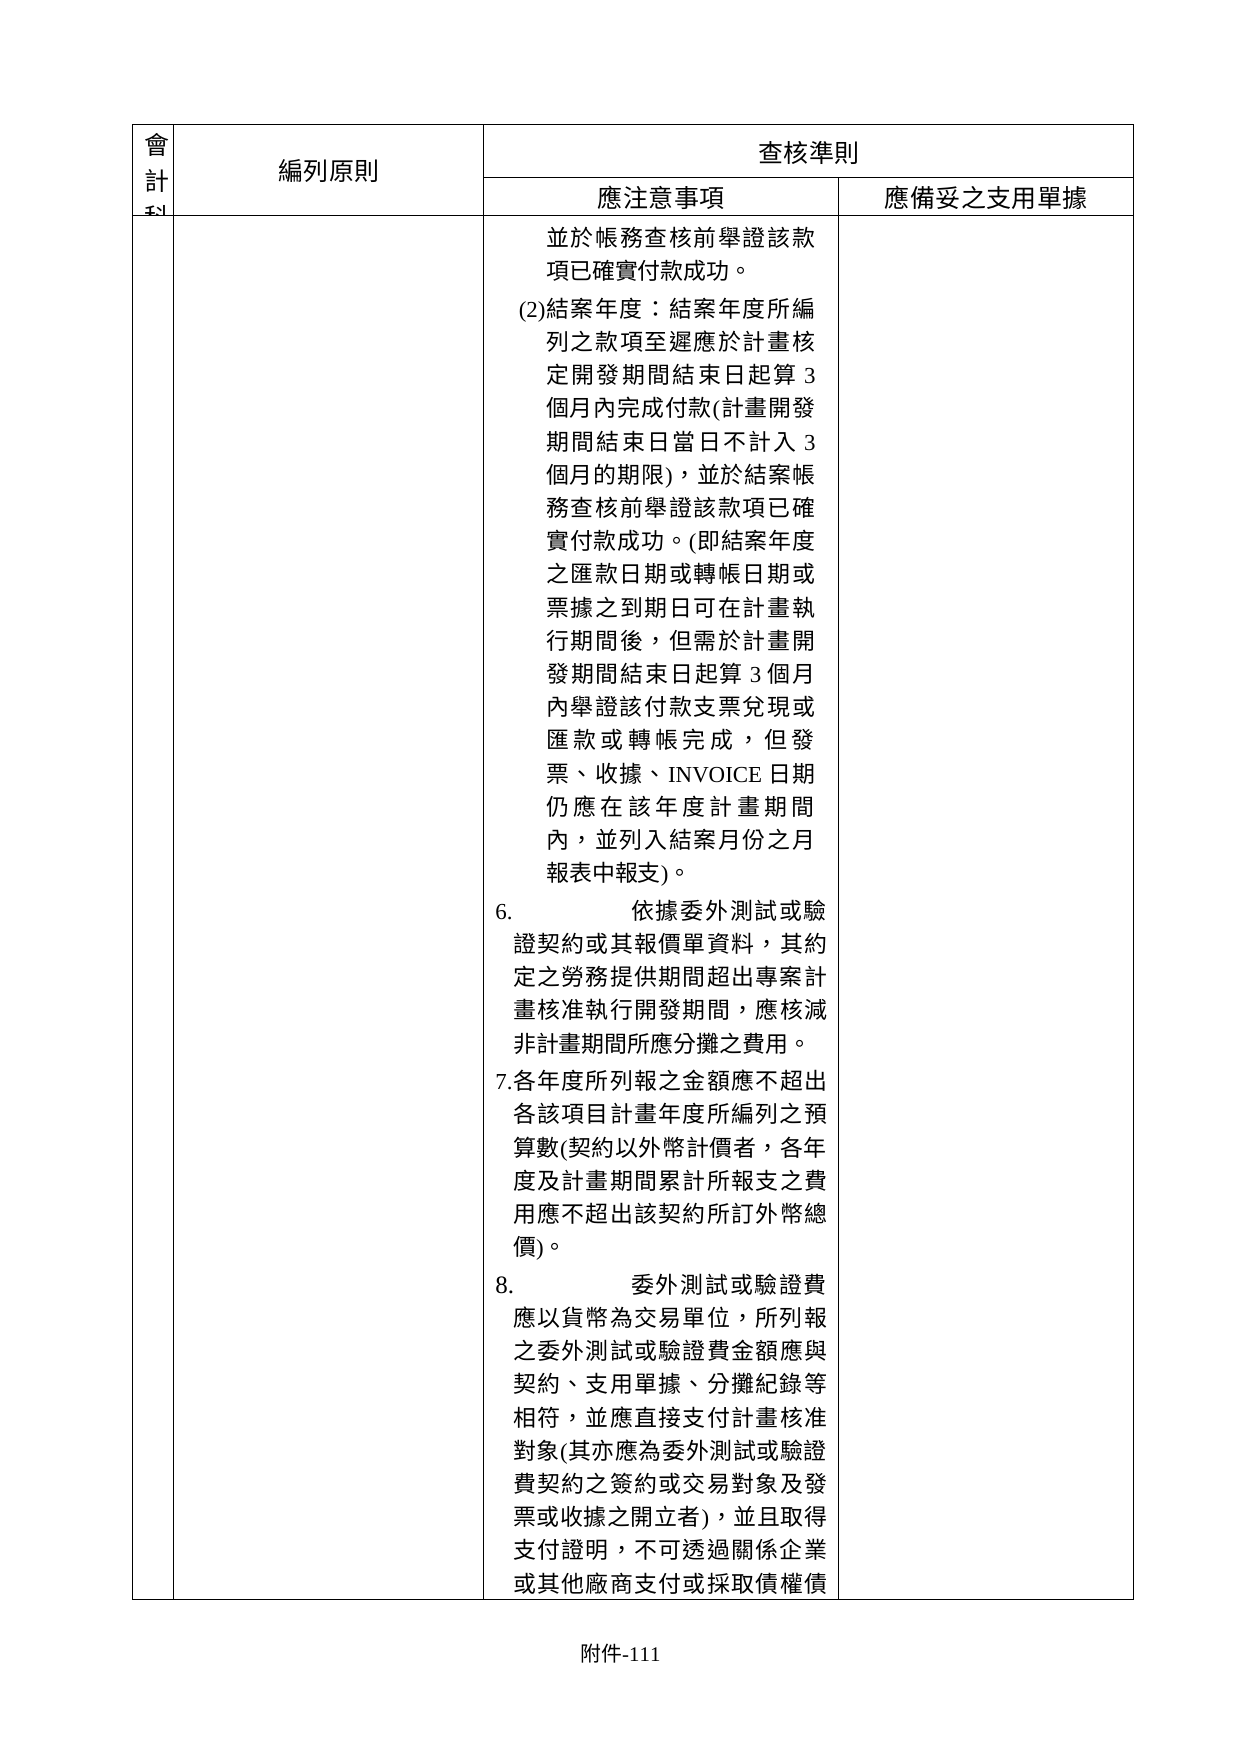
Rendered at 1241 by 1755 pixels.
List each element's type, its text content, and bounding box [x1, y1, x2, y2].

table_cell 應注意事項 [484, 178, 838, 214]
table_cell 驗證費 [133, 216, 173, 1599]
table_header 查核準則 [484, 125, 1133, 177]
table_header 會計科目 [133, 125, 173, 214]
table_cell 應備妥之支用單據 [839, 178, 1133, 214]
table_header 編列原則 [174, 125, 483, 214]
table_cell 並於帳務查核前舉證該款項已確實付款成功。 結案年度：結案年度所編列之款項至遲應於計畫核定開發期間結束日起算3個月內完成付款(計畫開發期間結束日當日不計入3個月的期限)，並於結案帳務查核前舉證該款項已確實付款成功。(即結案年度之匯款日期或轉帳日期或票據之到期日可在計畫執行期間後，但需於計畫開發期間結束日起算3個月內舉證該付款支票兌現或匯款或轉帳完成，但發票、收據、INVOICE日期仍應在該年度計畫期間內，並列入結案月份之月報表中報支)。 依據委外測試或驗證契約或其報價單資料，其約定之勞務提供期間超出專案計畫核准執行開發期間，應核減非計畫期間所應分攤之費用。 各年度所列報之金額應不超出各該項目計畫年度所編列之預算數(契約以外幣計價者，各年度及計畫期間累計所報支之費用應不超出該契約所訂外幣總價)。 委外測試或驗證費應以貨幣為交易單位，所列報之委外測試或驗證費金額應與契約、支用單據、分攤紀錄等相符，並應直接支付計畫核准對象(其亦應為委外測試或驗證費契約之簽約或交易對象及發票或收據之開立者)，並且取得支付證明，不可透過關係企業或其他廠商支付或採取債權債 [484, 216, 838, 1599]
table_cell [174, 216, 483, 1599]
table_cell [839, 216, 1133, 1599]
